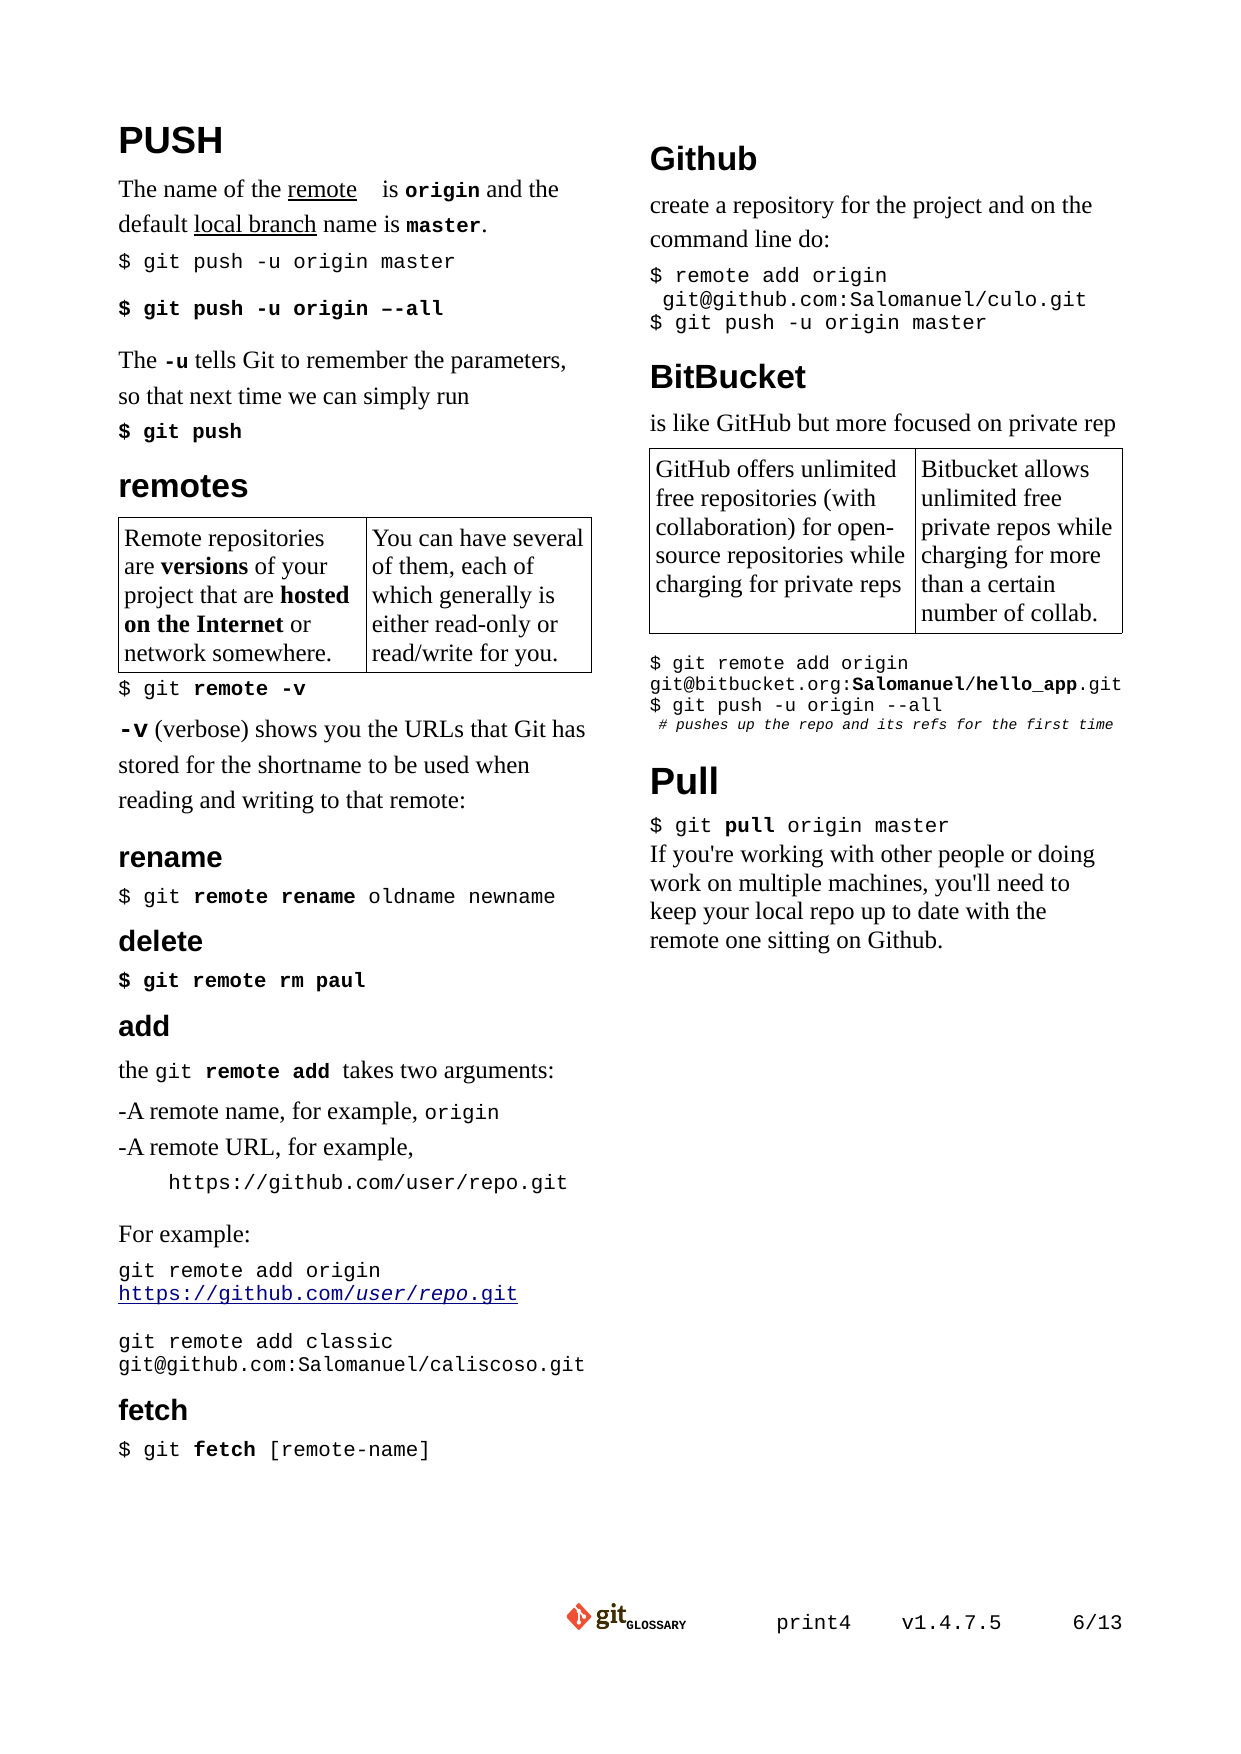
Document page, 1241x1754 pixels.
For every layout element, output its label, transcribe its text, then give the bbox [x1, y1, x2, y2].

subtitle add [118, 1009, 591, 1042]
text $ git remote -v [118, 673, 591, 702]
text -A remote name, for example, origin [118, 1096, 591, 1126]
subtitle PUSH [118, 118, 591, 162]
text $ git remote rm paul [118, 970, 591, 994]
table_header GitHub offers unlimited free repositories (with collaboration) for open-source repositories while charging for private reps [650, 449, 915, 632]
text git remote add classic git@github.com:Salomanuel/caliscoso.git [118, 1331, 591, 1378]
text $ git push -u origin --all [649, 696, 1122, 717]
subtitle Github [649, 139, 1122, 178]
table_header You can have several of them, each of which generally is either read-only or read/write for you. [367, 518, 591, 672]
subtitle delete [118, 924, 591, 958]
subtitle remotes [118, 466, 591, 504]
text The name of the remote is origin and the default local branch name is master. [118, 174, 591, 239]
text $ git fetch [remote-name] [118, 1439, 591, 1462]
text $ git push -u origin master [118, 251, 591, 274]
text If you're working with other people or doing work on multiple machines, you'll need to keep your local repo up to date with the remote one sitting on Github. [649, 839, 1122, 954]
text https://github.com/user/repo.git [118, 1172, 591, 1196]
text $ git pull origin master [649, 815, 1122, 839]
text -v (verbose) shows you the URLs that Git has stored for the shortname to be used when reading and writing to that remote: [118, 714, 591, 813]
text -A remote URL, for example, [118, 1132, 591, 1160]
subtitle Pull [649, 759, 1122, 803]
picture [566, 1603, 627, 1630]
text is like GitHub but more focused on private rep [649, 408, 1122, 437]
subtitle BitBucket [649, 357, 1122, 395]
text git remote add origin https://github.com/user/repo.git [118, 1260, 591, 1307]
text git@github.com:Salomanuel/culo.git [649, 289, 1122, 312]
text create a repository for the project and on the command line do: [649, 190, 1122, 253]
text $ git remote rename oldname newname [118, 886, 591, 909]
text For example: [118, 1219, 591, 1248]
subtitle rename [118, 840, 591, 873]
text $ remote add origin [649, 265, 1122, 289]
text $ git push -u origin –-all [118, 298, 591, 322]
text $ git push [118, 421, 591, 445]
text $ git remote add origin git@bitbucket.org:Salomanuel/hello_app.git [649, 654, 1122, 696]
text the git remote add takes two arguments: [118, 1055, 591, 1084]
text $ git push -u origin master [649, 312, 1122, 336]
subtitle fetch [118, 1393, 591, 1426]
text The -u tells Git to remember the parameters, so that next time we can simply run [118, 346, 591, 409]
text # pushes up the repo and its refs for the first time [649, 717, 1122, 734]
table_header Remote repositories are versions of your project that are hosted on the Internet or network somewhere. [119, 518, 366, 672]
table_header Bitbucket allows unlimited free private repos while charging for more than a certain number of collab. [916, 449, 1122, 632]
